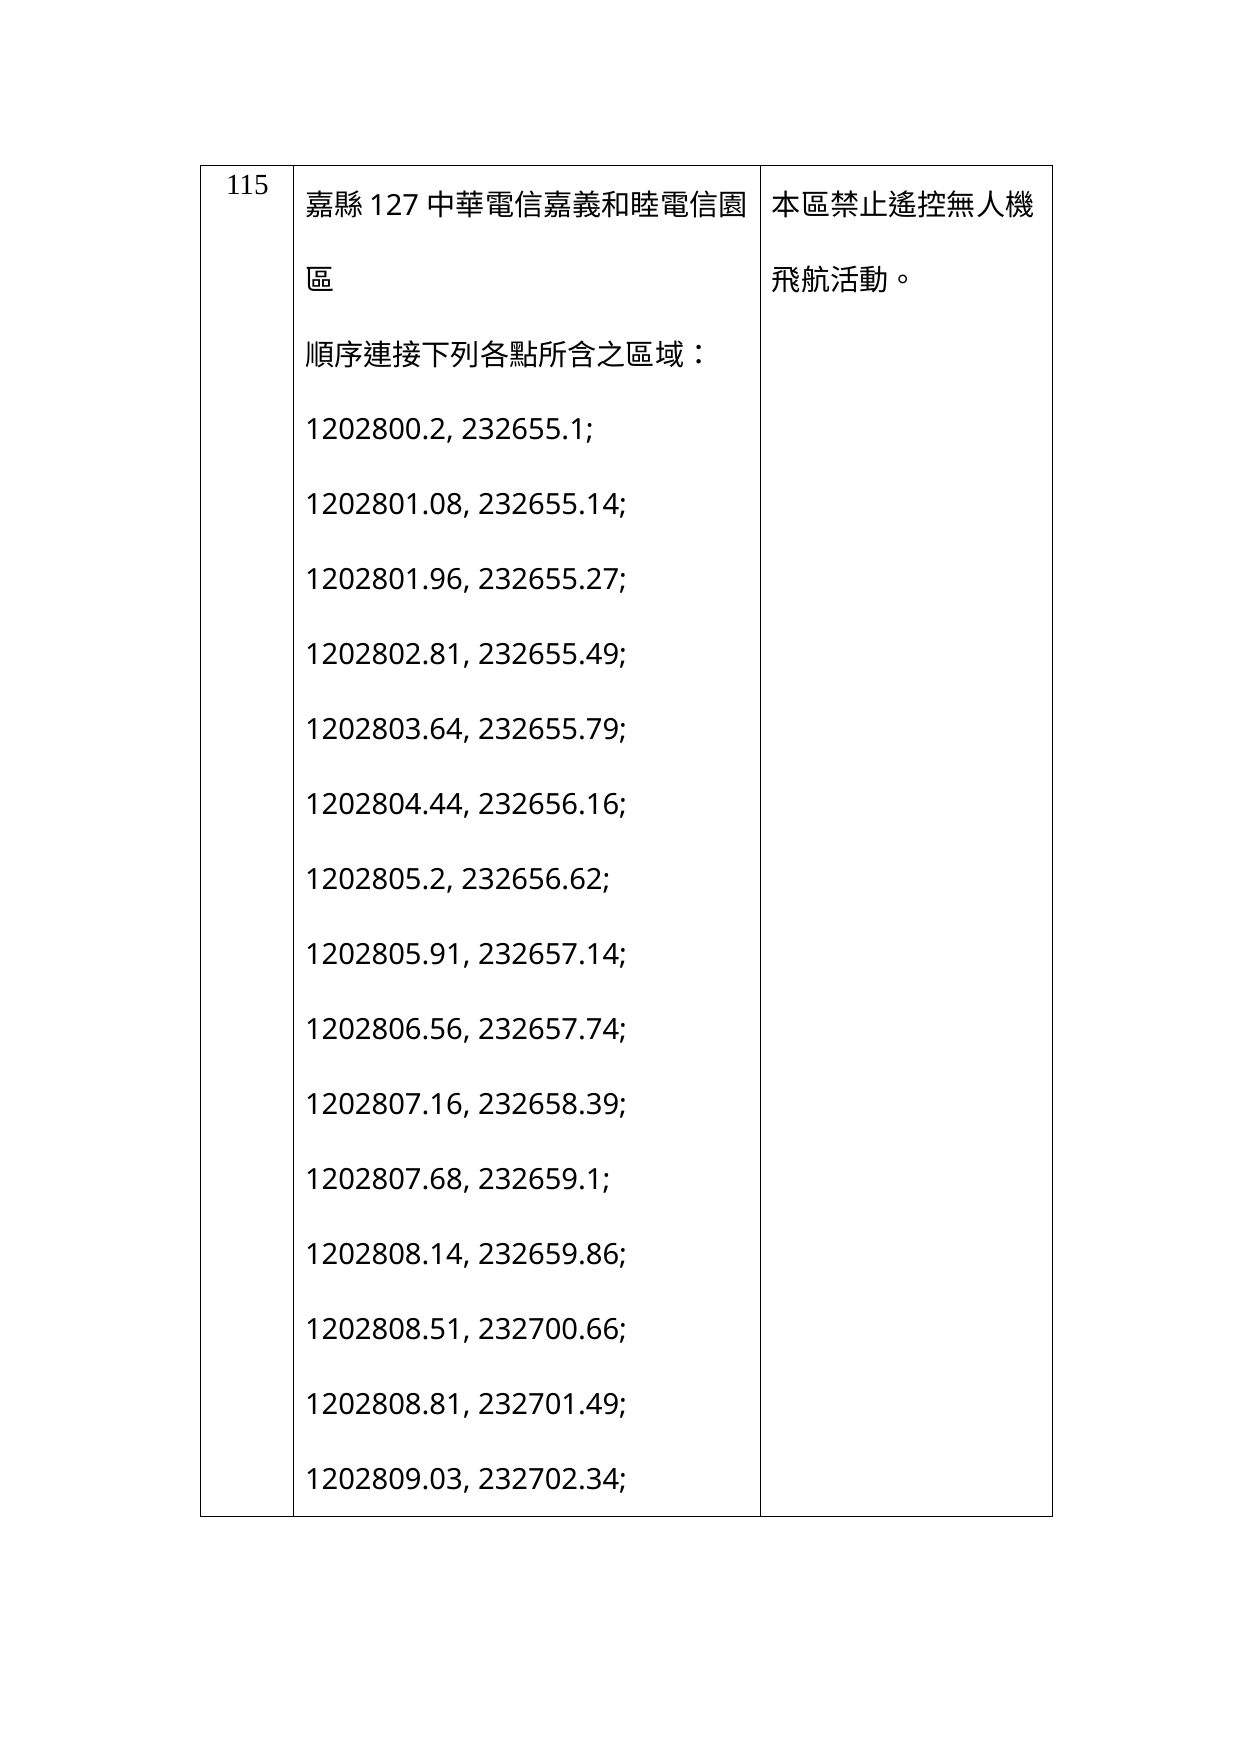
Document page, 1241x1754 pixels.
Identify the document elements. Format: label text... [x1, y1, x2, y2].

table_cell 本區禁止遙控無人機飛航活動。 [761, 166, 1052, 1516]
table_cell 115 [201, 166, 293, 1516]
table_cell 嘉縣127 中華電信嘉義和睦電信園區 順序連接下列各點所含之區域： 1202800.2, 232655.1; 1202801.08, 232655.14; 1202801.96, 232655.27; 1202802.81, 232655.49; 1202803.64, 232655.79; 1202804.44, 232656.16; 1202805.2, 232656.62; 1202805.91, 232657.14; 1202806.56, 232657.74; 1202807.16, 232658.39; 1202807.68, 232659.1; 1202808.14, 232659.86; 1202808.51, 232700.66; 1202808.81, 232701.49; 1202809.03, 232702.34; [294, 166, 760, 1516]
